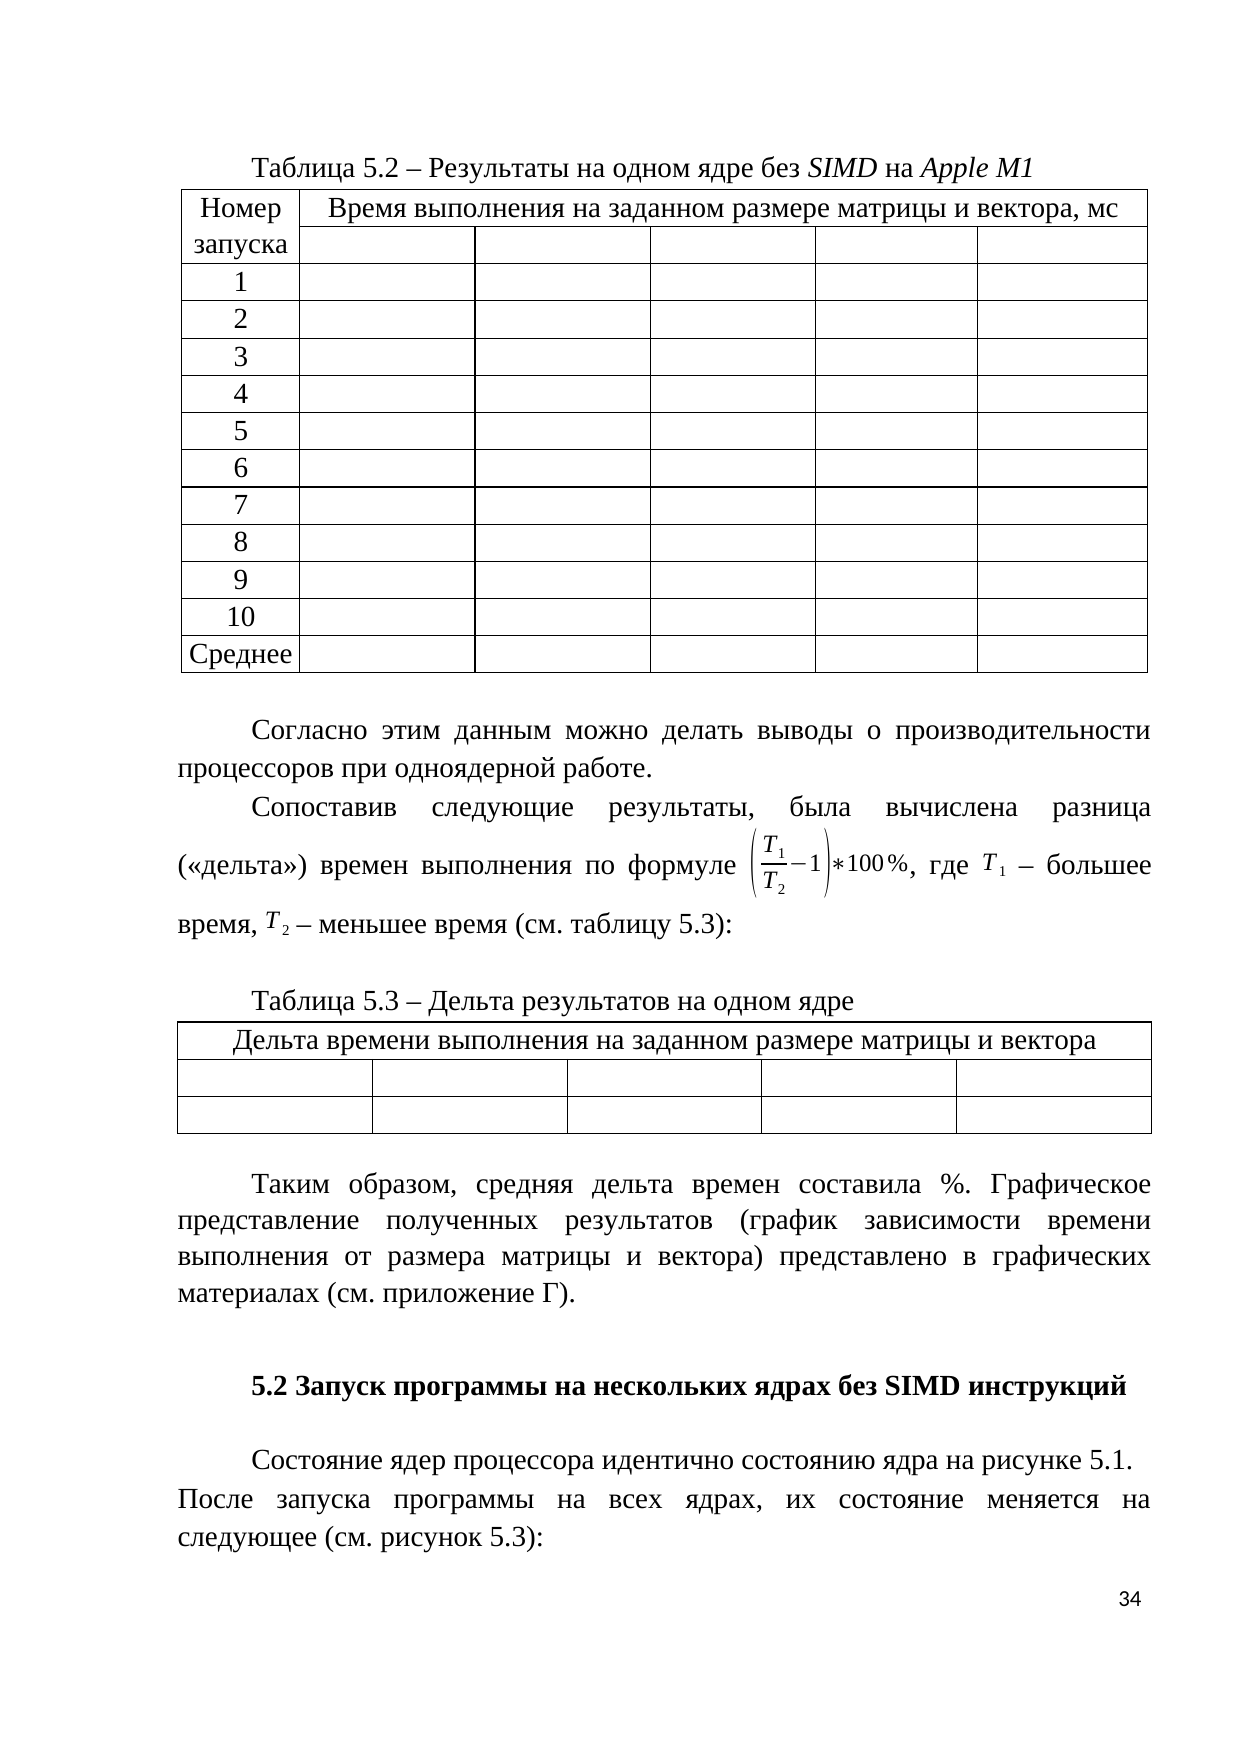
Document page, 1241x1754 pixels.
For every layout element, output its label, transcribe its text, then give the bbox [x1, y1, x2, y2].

table_cell [762, 1097, 956, 1133]
table_cell [816, 264, 977, 300]
table_cell 5 [182, 413, 299, 449]
table_cell 3 [182, 339, 299, 375]
table_cell [300, 413, 474, 449]
table_cell [816, 413, 977, 449]
table_cell [978, 450, 1147, 486]
text Согласно этим данным можно делать выводы о производительности процессоров при одноядерной работе. [177, 712, 1152, 784]
table_cell [568, 1097, 761, 1133]
text Таблица 5.2 – Результаты на одном ядре без SIMD на Apple M1 [177, 150, 1152, 184]
table_cell [476, 301, 650, 338]
text Состояние ядер процессора идентично состоянию ядра на рисунке 5.1. [177, 1442, 1152, 1476]
table_cell [978, 301, 1147, 338]
text Таблица 5.3 – Дельта результатов на одном ядре [177, 983, 1152, 1016]
table_cell [300, 450, 474, 486]
table_cell [816, 525, 977, 561]
table_cell Среднее [182, 636, 299, 672]
table_cell [300, 488, 474, 523]
table_cell [300, 264, 474, 300]
table_cell 10 [182, 599, 299, 635]
table_cell [816, 339, 977, 375]
text После запуска программы на всех ядрах, их состояние меняется на следующее (см. рисунок 5.3): [177, 1481, 1152, 1553]
table_cell [651, 450, 815, 486]
table_cell [978, 599, 1147, 635]
table_cell [476, 450, 650, 486]
table_cell 7 [182, 488, 299, 523]
table_cell [476, 339, 650, 375]
table_cell [476, 376, 650, 412]
table_cell [476, 562, 650, 598]
table_cell [957, 1060, 1151, 1096]
table_cell [300, 227, 474, 263]
table_cell [978, 339, 1147, 375]
table_cell 9 [182, 562, 299, 598]
table_cell [816, 450, 977, 486]
table_cell [300, 376, 474, 412]
table_cell [978, 227, 1147, 263]
text Таким образом, средняя дельта времен составила %. Графическое представление полученных результатов (график зависимости времени выполнения от размера матрицы и вектора) представлено в графических материалах (см. приложение Г). [177, 1166, 1152, 1308]
table_cell [300, 339, 474, 375]
subtitle 5.2 Запуск программы на нескольких ядрах без SIMD инструкций [177, 1368, 1152, 1401]
table_cell [300, 599, 474, 635]
table_cell [978, 636, 1147, 672]
table_cell [651, 227, 815, 263]
table_cell [476, 525, 650, 561]
table_cell [300, 636, 474, 672]
table_cell [651, 339, 815, 375]
table_cell [373, 1097, 567, 1133]
table_cell [651, 636, 815, 672]
table_cell [651, 264, 815, 300]
table_cell 6 [182, 450, 299, 486]
table_cell [978, 413, 1147, 449]
table_header Время выполнения на заданном размере матрицы и вектора, мс [300, 190, 1147, 226]
table_cell [300, 525, 474, 561]
table_cell [978, 264, 1147, 300]
table_cell [816, 488, 977, 523]
table_cell [651, 376, 815, 412]
table_cell [476, 488, 650, 523]
table_cell 4 [182, 376, 299, 412]
table_cell [978, 376, 1147, 412]
table_cell [816, 562, 977, 598]
table_cell [978, 562, 1147, 598]
table_cell 2 [182, 301, 299, 338]
table_cell [476, 599, 650, 635]
table_cell [300, 562, 474, 598]
text Сопоставив следующие результаты, была вычислена разница («дельта») времен выполнения по формуле , где – большее время, – меньшее время (см. таблицу 5.3): [177, 789, 1152, 939]
table_cell [373, 1060, 567, 1096]
table_cell [816, 636, 977, 672]
table_cell [651, 413, 815, 449]
table_cell [568, 1060, 761, 1096]
table_cell [957, 1097, 1151, 1133]
table_cell [300, 301, 474, 338]
table_cell [816, 227, 977, 263]
table_cell [476, 636, 650, 672]
table_cell [476, 413, 650, 449]
table_cell [178, 1097, 372, 1133]
table_cell [476, 227, 650, 263]
table_cell [816, 599, 977, 635]
table_cell [651, 301, 815, 338]
table_cell [978, 488, 1147, 523]
table_cell [651, 562, 815, 598]
table_cell [178, 1060, 372, 1096]
table_cell [476, 264, 650, 300]
table_header Номер запуска [182, 190, 299, 263]
table_cell [651, 525, 815, 561]
table_cell [816, 376, 977, 412]
table_cell [816, 301, 977, 338]
table_cell [651, 599, 815, 635]
table_header Дельта времени выполнения на заданном размере матрицы и вектора [178, 1023, 1151, 1059]
table_cell [651, 488, 815, 523]
table_cell [978, 525, 1147, 561]
table_cell 8 [182, 525, 299, 561]
table_cell 1 [182, 264, 299, 300]
table_cell [762, 1060, 956, 1096]
